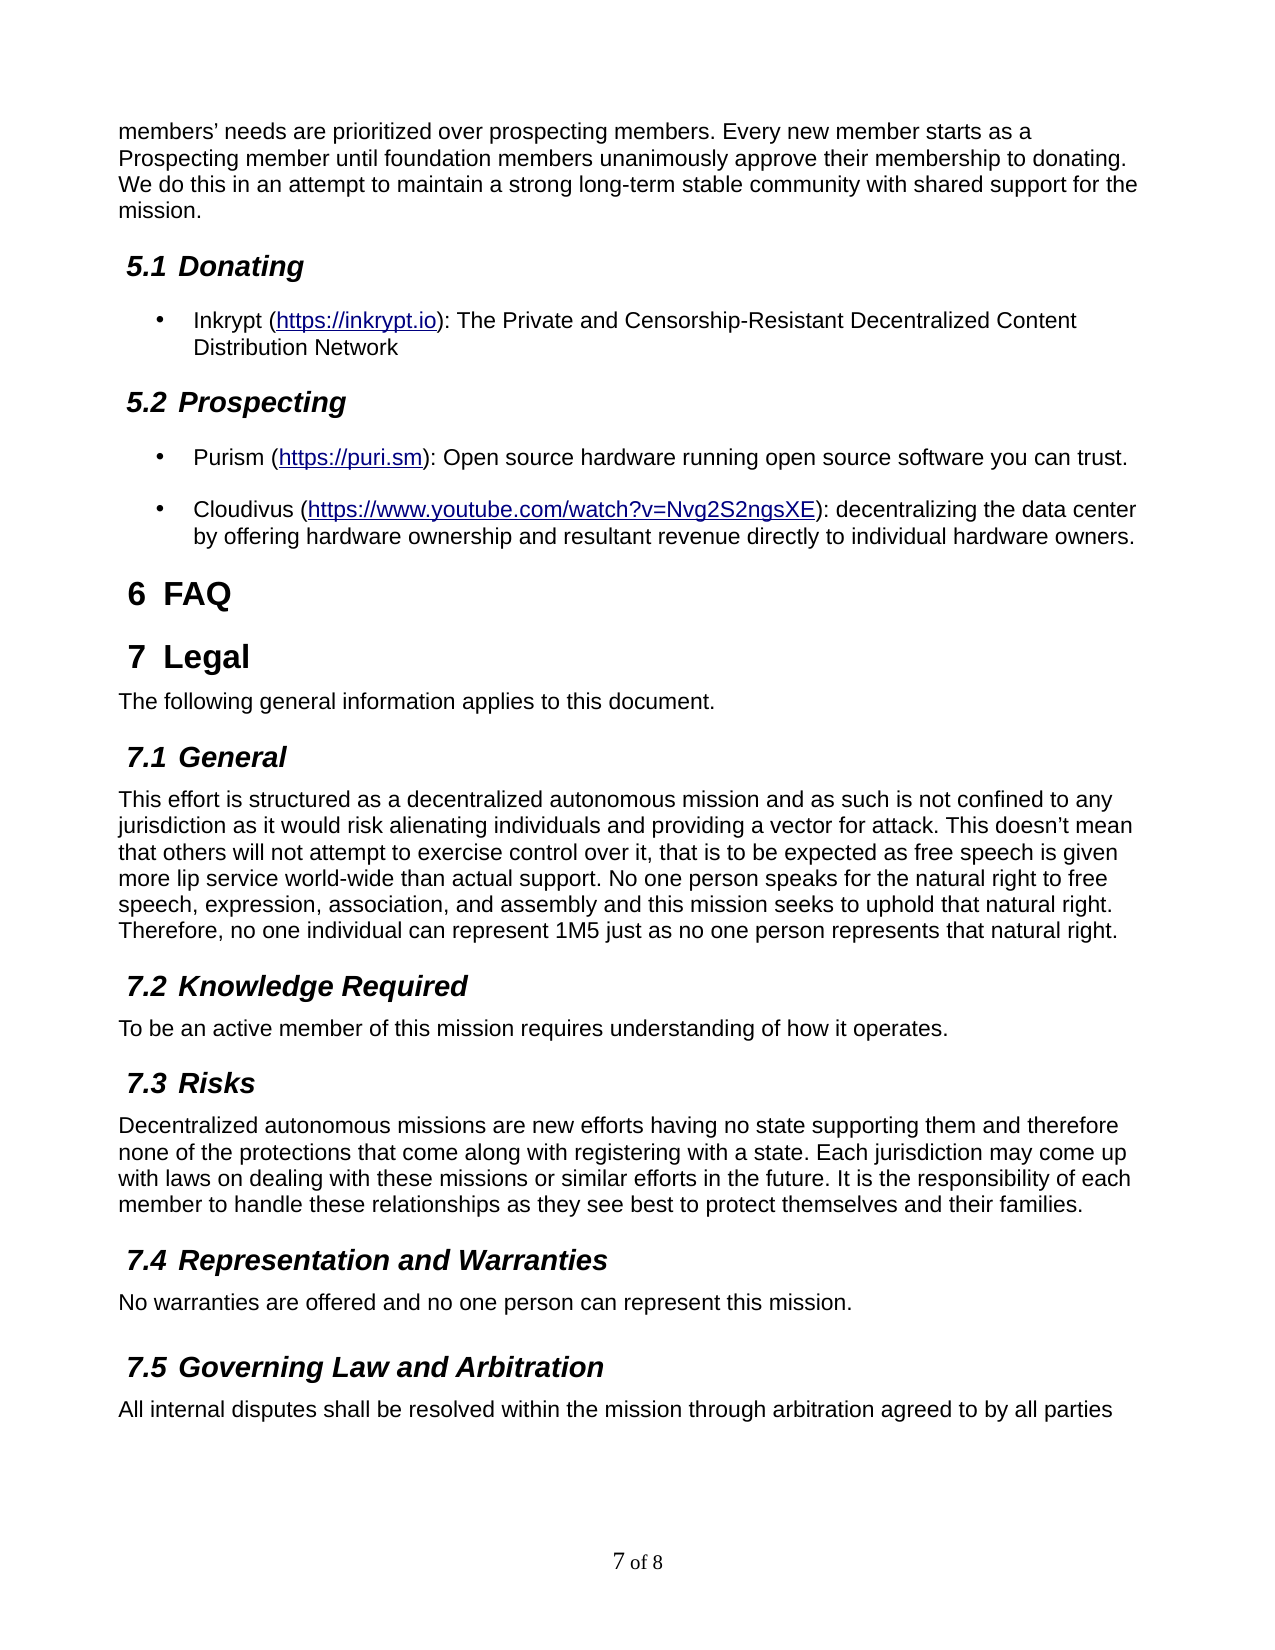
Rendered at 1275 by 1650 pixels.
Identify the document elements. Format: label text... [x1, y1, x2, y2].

subtitle Donating [118, 248, 1157, 282]
list Inkrypt (https://inkrypt.io): The Private and Censorship-Resistant Decentralized Content Distribution Network [156, 307, 1157, 360]
text Decentralized autonomous missions are new efforts having no state supporting them and therefore none of the protections that come along with registering with a state. Each jurisdiction may come up with laws on dealing with these missions or similar efforts in the future. It is the responsibility of each member to handle these relationships as they see best to protect themselves and their families. [118, 1112, 1157, 1218]
text No warranties are offered and no one person can represent this mission. [118, 1289, 1157, 1315]
subtitle FAQ [118, 574, 1157, 612]
subtitle Governing Law and Arbitration [118, 1350, 1157, 1384]
list Purism (https://puri.sm): Open source hardware running open source software you can trust. [156, 444, 1157, 471]
subtitle Prospecting [118, 385, 1157, 419]
text To be an active member of this mission requires understanding of how it operates. [118, 1015, 1157, 1041]
subtitle Knowledge Required [118, 969, 1157, 1002]
text The following general information applies to this document. [118, 688, 1157, 715]
subtitle Representation and Warranties [118, 1243, 1157, 1276]
list members’ needs are prioritized over prospecting members. Every new member starts as a Prospecting member until foundation members unanimously approve their membership to donating. We do this in an attempt to maintain a strong long-term stable community with shared support for the mission. [118, 118, 1157, 223]
text This effort is structured as a decentralized autonomous mission and as such is not confined to any jurisdiction as it would risk alienating individuals and providing a vector for attack. This doesn’t mean that others will not attempt to exercise control over it, that is to be expected as free speech is given more lip service world-wide than actual support. No one person speaks for the natural right to free speech, expression, association, and assembly and this mission seeks to uphold that natural right. Therefore, no one individual can represent 1M5 just as no one person represents that natural right. [118, 786, 1157, 944]
list Cloudivus (https://www.youtube.com/watch?v=Nvg2S2ngsXE): decentralizing the data center by offering hardware ownership and resultant revenue directly to individual hardware owners. [156, 496, 1157, 549]
subtitle General [118, 740, 1157, 773]
subtitle Risks [118, 1066, 1157, 1100]
subtitle Legal [118, 637, 1157, 676]
text All internal disputes shall be resolved within the mission through arbitration agreed to by all parties [118, 1396, 1157, 1422]
